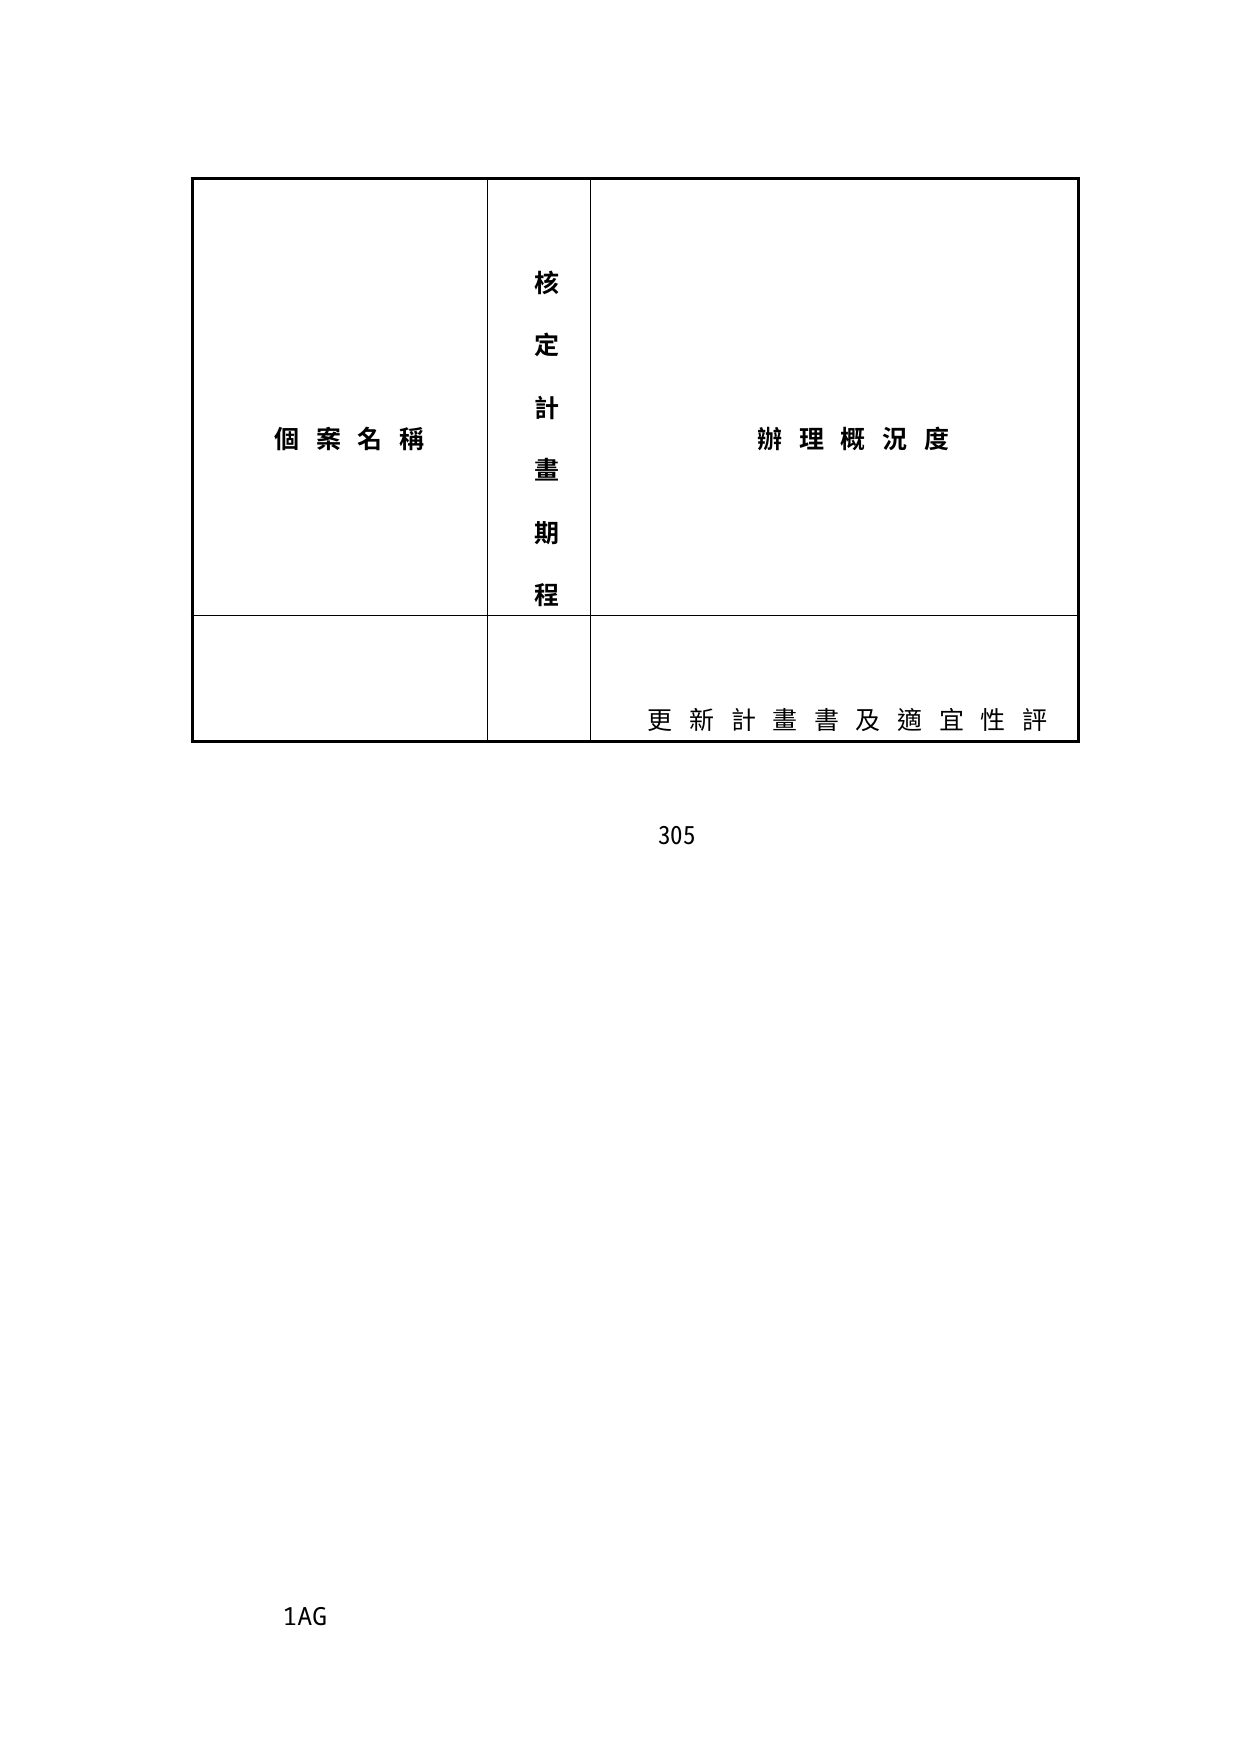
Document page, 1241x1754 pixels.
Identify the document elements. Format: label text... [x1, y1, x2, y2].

table_header 個案名稱 [194, 180, 487, 615]
table_header 辦理概況度 [591, 180, 1077, 615]
table_cell 更新計畫書及適宜性評 [591, 616, 1077, 740]
table_cell [488, 616, 590, 740]
table_header 核定計畫期程 [488, 180, 590, 615]
table_cell [194, 616, 487, 740]
